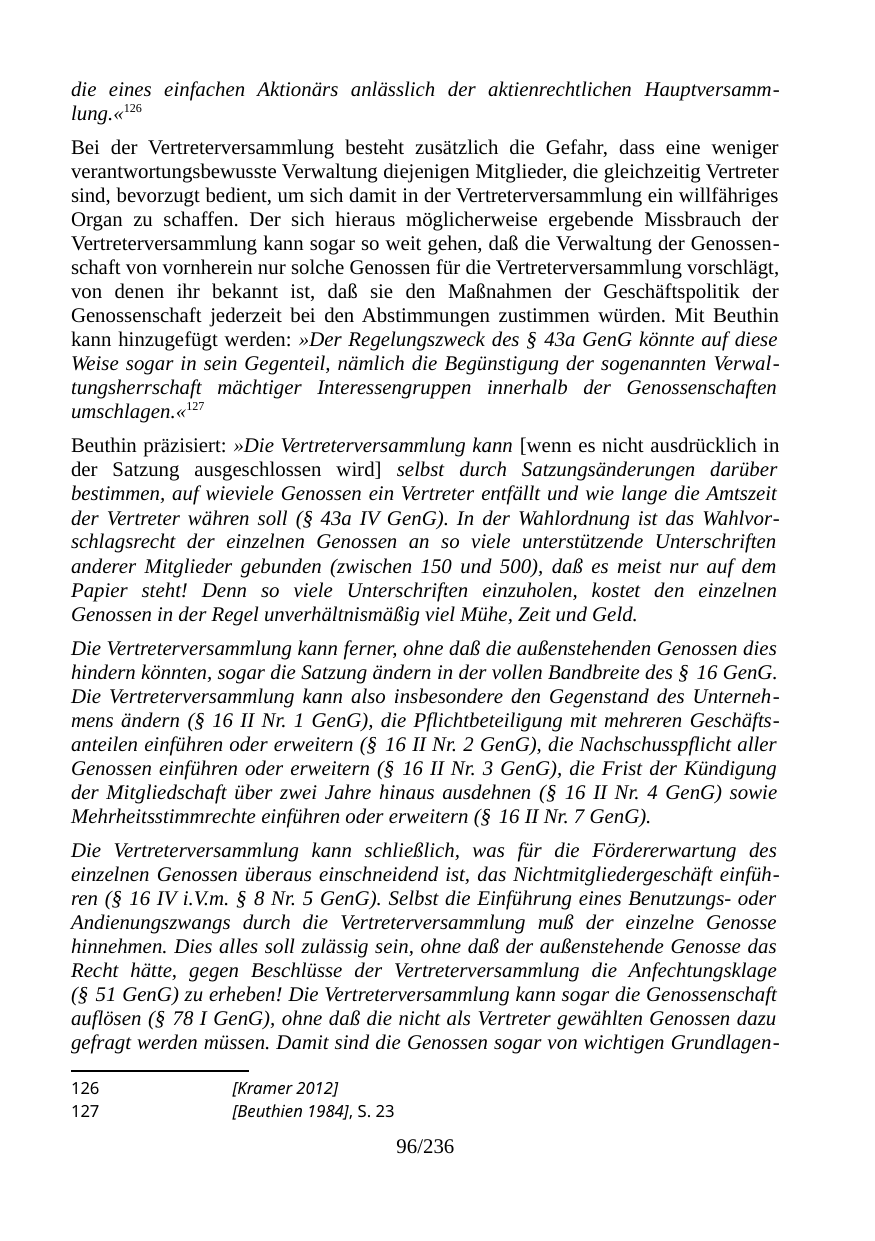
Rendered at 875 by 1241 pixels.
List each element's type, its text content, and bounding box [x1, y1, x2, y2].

text Beuthin präzisiert: »Die Vertreterversammlung kann [wenn es nicht ausdrücklich in der Satzung ausgeschlossen wird] selbst durch Satzungsänderungen darüber bestimmen, auf wieviele Genossen ein Vertreter entfällt und wie lange die Amtszeit der Vertreter währen soll (§ 43a IV GenG). In der Wahlordnung ist das Wahlvor­schlagsrecht der einzelnen Genossen an so viele unterstützende Unterschriften anderer Mitglieder gebunden (zwischen 150 und 500), daß es meist nur auf dem Papier steht! Denn so viele Unterschriften einzuholen, kostet den einzelnen Genossen in der Regel unverhältnismäßig viel Mühe, Zeit und Geld. [71, 433, 779, 626]
text Bei der Vertreterversammlung besteht zusätzlich die Gefahr, dass eine weniger verantwortungsbewusste Verwaltung diejenigen Mitglieder, die gleichzeitig Vertreter sind, bevorzugt bedient, um sich damit in der Vertreterversammlung ein willfähriges Organ zu schaffen. Der sich hieraus möglicherweise ergebende Missbrauch der Vertreterversammlung kann sogar so weit gehen, daß die Verwaltung der Genossen­schaft von vornherein nur solche Genossen für die Vertreterversammlung vorschlägt, von denen ihr bekannt ist, daß sie den Maßnahmen der Geschäftspolitik der Genossenschaft jederzeit bei den Abstimmungen zustimmen würden. Mit Beuthin kann hinzugefügt werden: »Der Regelungszweck des § 43a GenG könnte auf diese Weise sogar in sein Gegenteil, nämlich die Begünstigung der sogenannten Verwal­tungsherrschaft mächtiger Interessengruppen innerhalb der Genossenschaften umschlagen.« [71, 135, 779, 423]
text [Kramer 2012] [71, 1077, 779, 1099]
text Die Vertreterversammlung kann schließlich, was für die Fördererwartung des einzelnen Genossen überaus einschneidend ist, das Nichtmitgliedergeschäft einfüh­ren (§ 16 IV i.V.m. § 8 Nr. 5 GenG). Selbst die Einführung eines Benutzungs- oder Andienungszwangs durch die Vertreterversammlung muß der einzelne Genosse hinnehmen. Dies alles soll zulässig sein, ohne daß der außenstehende Genosse das Recht hätte, gegen Beschlüsse der Vertreterversammlung die Anfechtungsklage (§ 51 GenG) zu erheben! Die Vertreterversammlung kann sogar die Genossenschaft auflösen (§ 78 I GenG), ohne daß die nicht als Vertreter gewählten Genossen dazu gefragt werden müssen. Damit sind die Genossen sogar von wichtigen Grundlagen­ [71, 838, 779, 1054]
text Die Vertreterversammlung kann ferner, ohne daß die außenstehenden Genossen dies hindern könnten, sogar die Satzung ändern in der vollen Bandbreite des § 16 GenG. Die Vertreterversammlung kann also insbesondere den Gegenstand des Unterneh­mens ändern (§ 16 II Nr. 1 GenG), die Pflichtbeteiligung mit mehreren Geschäfts­anteilen einführen oder erweitern (§ 16 II Nr. 2 GenG), die Nachschusspflicht aller Genossen einführen oder erweitern (§ 16 II Nr. 3 GenG), die Frist der Kündigung der Mitgliedschaft über zwei Jahre hinaus ausdehnen (§ 16 II Nr. 4 GenG) sowie Mehrheitsstimmrechte einführen oder erweitern (§ 16 II Nr. 7 GenG). [71, 636, 779, 828]
text die eines einfachen Aktionärs anlässlich der aktienrechtlichen Hauptversamm­lung.« [71, 77, 779, 125]
text [Beuthien 1984], S. 23 [71, 1099, 779, 1122]
